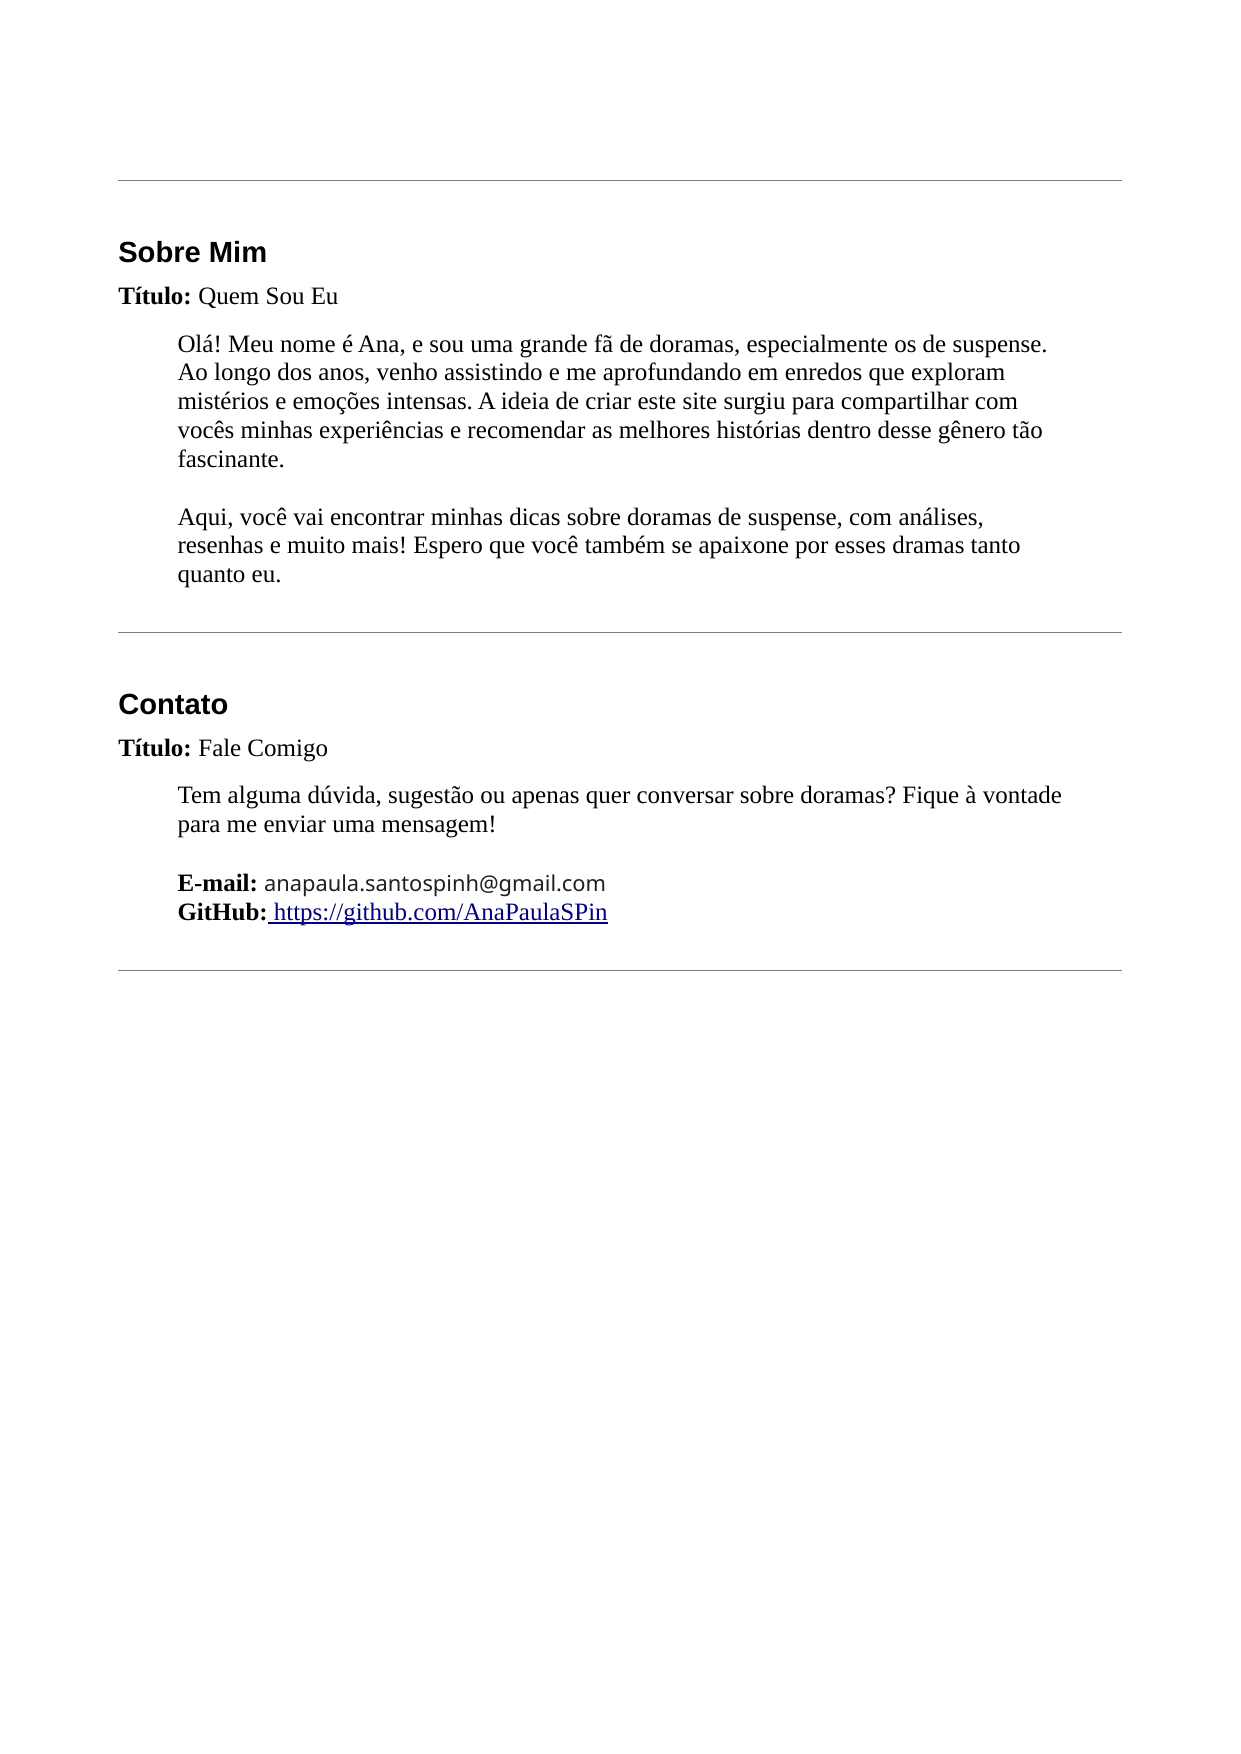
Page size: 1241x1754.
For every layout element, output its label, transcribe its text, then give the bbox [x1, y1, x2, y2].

text Título: Fale Comigo [118, 733, 1122, 762]
subtitle Sobre Mim [118, 235, 1122, 268]
text Tem alguma dúvida, sugestão ou apenas quer conversar sobre doramas? Fique à vontade para me enviar uma mensagem! [177, 781, 1063, 838]
text Olá! Meu nome é Ana, e sou uma grande fã de doramas, especialmente os de suspense. Ao longo dos anos, venho assistindo e me aprofundando em enredos que exploram mistérios e emoções intensas. A ideia de criar este site surgiu para compartilhar com vocês minhas experiências e recomendar as melhores histórias dentro desse gênero tão fascinante. [177, 329, 1063, 472]
text Título: Quem Sou Eu [118, 281, 1122, 310]
text Aqui, você vai encontrar minhas dicas sobre doramas de suspense, com análises, resenhas e muito mais! Espero que você também se apaixone por esses dramas tanto quanto eu. [177, 502, 1063, 588]
text E-mail: anapaula.santospinh@gmail.com GitHub: https://github.com/AnaPaulaSPin [177, 867, 1063, 926]
subtitle Contato [118, 687, 1122, 720]
